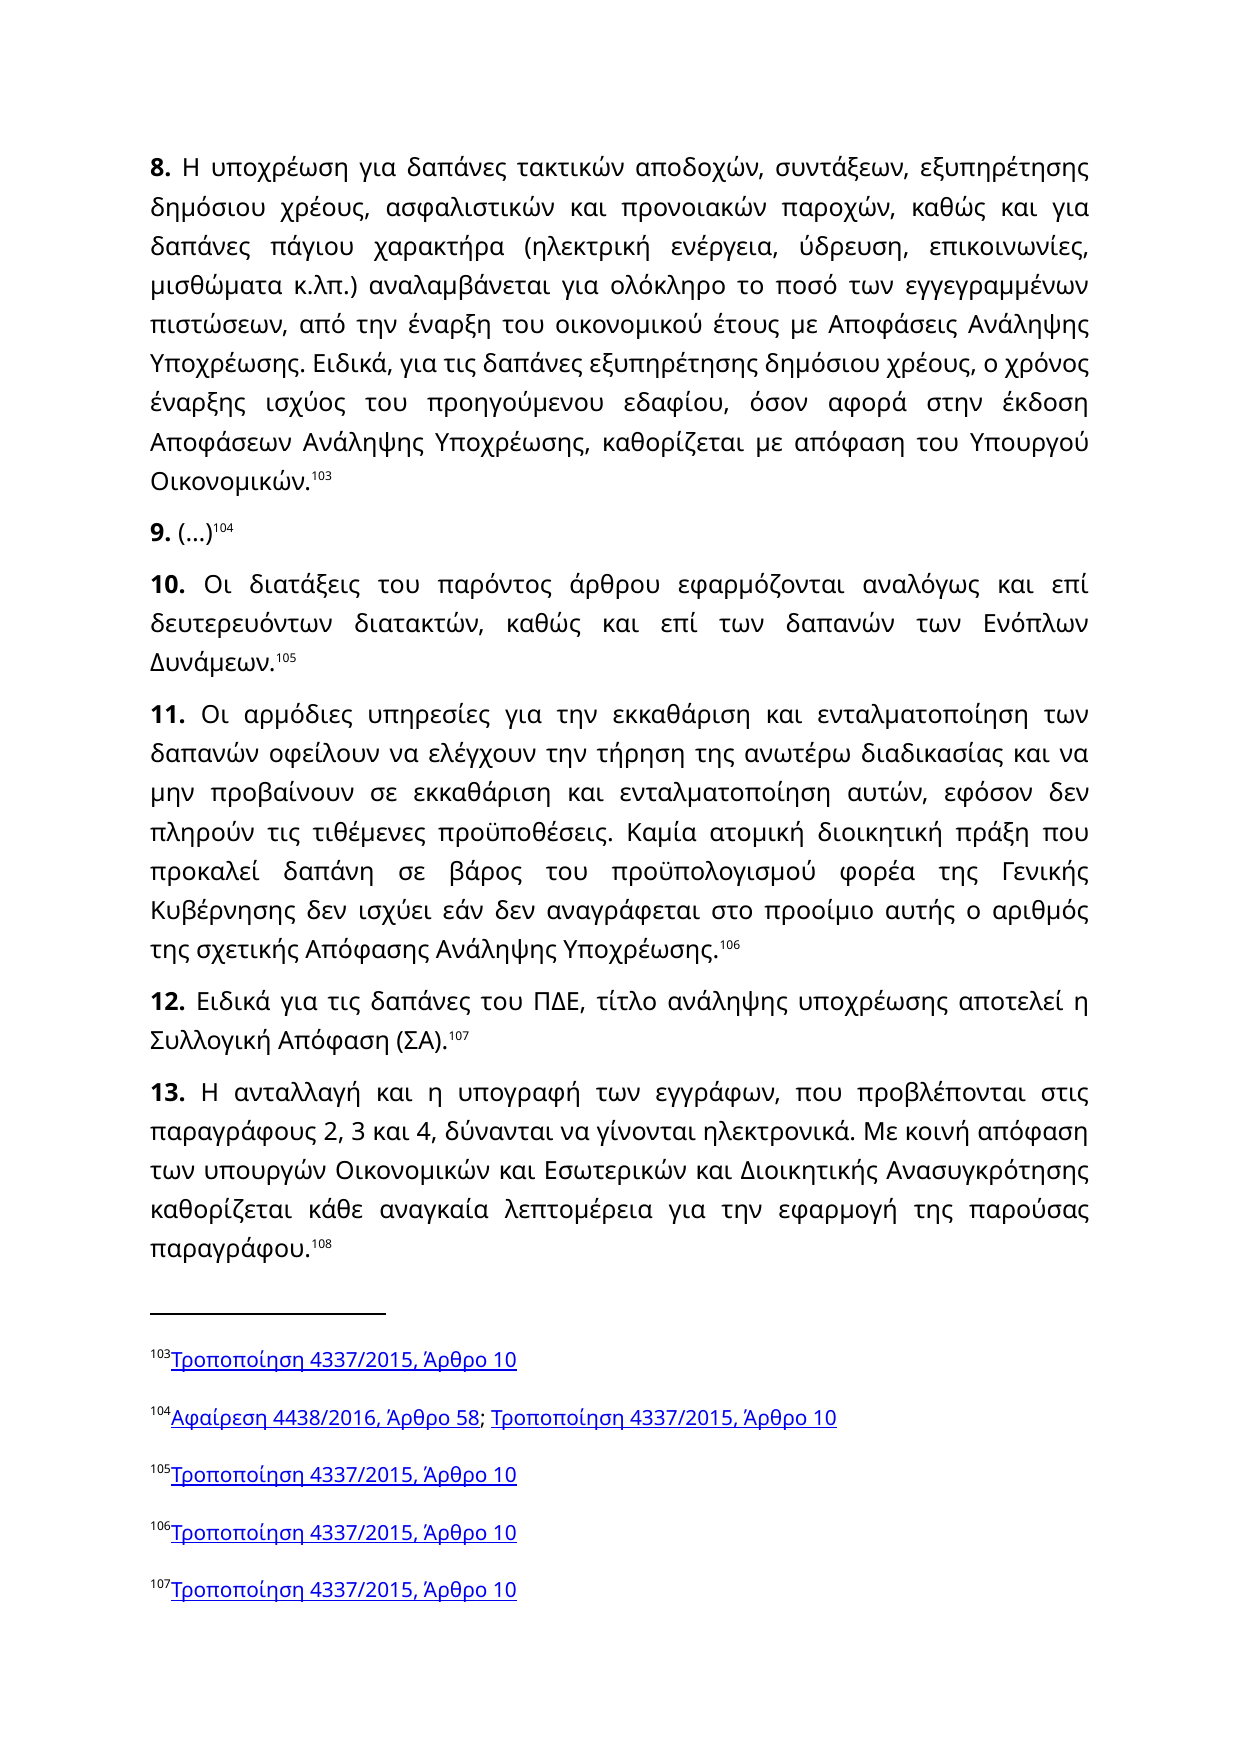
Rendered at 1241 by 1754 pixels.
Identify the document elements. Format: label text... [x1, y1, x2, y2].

text Αφαίρεση 4438/2016, Άρθρο 58; Τροποποίηση 4337/2015, Άρθρο 10 [150, 1403, 1090, 1431]
text 12. Ειδικά για τις δαπάνες του ΠΔΕ, τίτλο ανάληψης υποχρέωσης αποτελεί η Συλλογική Απόφαση (ΣΑ). [150, 983, 1090, 1057]
text Τροποποίηση 4337/2015, Άρθρο 10 [150, 1345, 1090, 1373]
text 13. Η ανταλλαγή και η υπογραφή των εγγράφων, που προβλέπονται στις παραγράφους 2, 3 και 4, δύνανται να γίνονται ηλεκτρονικά. Με κοινή απόφαση των υπουργών Οικονομικών και Εσωτερικών και Διοικητικής Ανασυγκρότησης καθορίζεται κάθε αναγκαία λεπτομέρεια για την εφαρμογή της παρούσας παραγράφου. [150, 1074, 1090, 1265]
text 8. Η υποχρέωση για δαπάνες τακτικών αποδοχών, συντάξεων, εξυπηρέτησης δημόσιου χρέους, ασφαλιστικών και προνοιακών παροχών, καθώς και για δαπάνες πάγιου χαρακτήρα (ηλεκτρική ενέργεια, ύδρευση, επικοινωνίες, μισθώματα κ.λπ.) αναλαμβάνεται για ολόκληρο το ποσό των εγγεγραμμένων πιστώσεων, από την έναρξη του οικονομικού έτους με Αποφάσεις Ανάληψης Υποχρέωσης. Ειδικά, για τις δαπάνες εξυπηρέτησης δημόσιου χρέους, ο χρόνος έναρξης ισχύος του προηγούμενου εδαφίου, όσον αφορά στην έκδοση Αποφάσεων Ανάληψης Υποχρέωσης, καθορίζεται με απόφαση του Υπουργού Οικονομικών. [150, 150, 1090, 497]
text 10. Οι διατάξεις του παρόντος άρθρου εφαρμόζονται αναλόγως και επί δευτερευόντων διατακτών, καθώς και επί των δαπανών των Ενόπλων Δυνάμεων. [150, 567, 1090, 679]
text Τροποποίηση 4337/2015, Άρθρο 10 [150, 1576, 1090, 1604]
text Τροποποίηση 4337/2015, Άρθρο 10 [150, 1518, 1090, 1546]
text 11. Οι αρμόδιες υπηρεσίες για την εκκαθάριση και ενταλματοποίηση των δαπανών οφείλουν να ελέγχουν την τήρηση της ανωτέρω διαδικασίας και να μην προβαίνουν σε εκκαθάριση και ενταλματοποίηση αυτών, εφόσον δεν πληρούν τις τιθέμενες προϋποθέσεις. Καμία ατομική διοικητική πράξη που προκαλεί δαπάνη σε βάρος του προϋπολογισμού φορέα της Γενικής Κυβέρνησης δεν ισχύει εάν δεν αναγράφεται στο προοίμιο αυτής ο αριθμός της σχετικής Απόφασης Ανάληψης Υποχρέωσης. [150, 697, 1090, 966]
text 9. (…) [150, 515, 1090, 549]
text Τροποποίηση 4337/2015, Άρθρο 10 [150, 1460, 1090, 1489]
